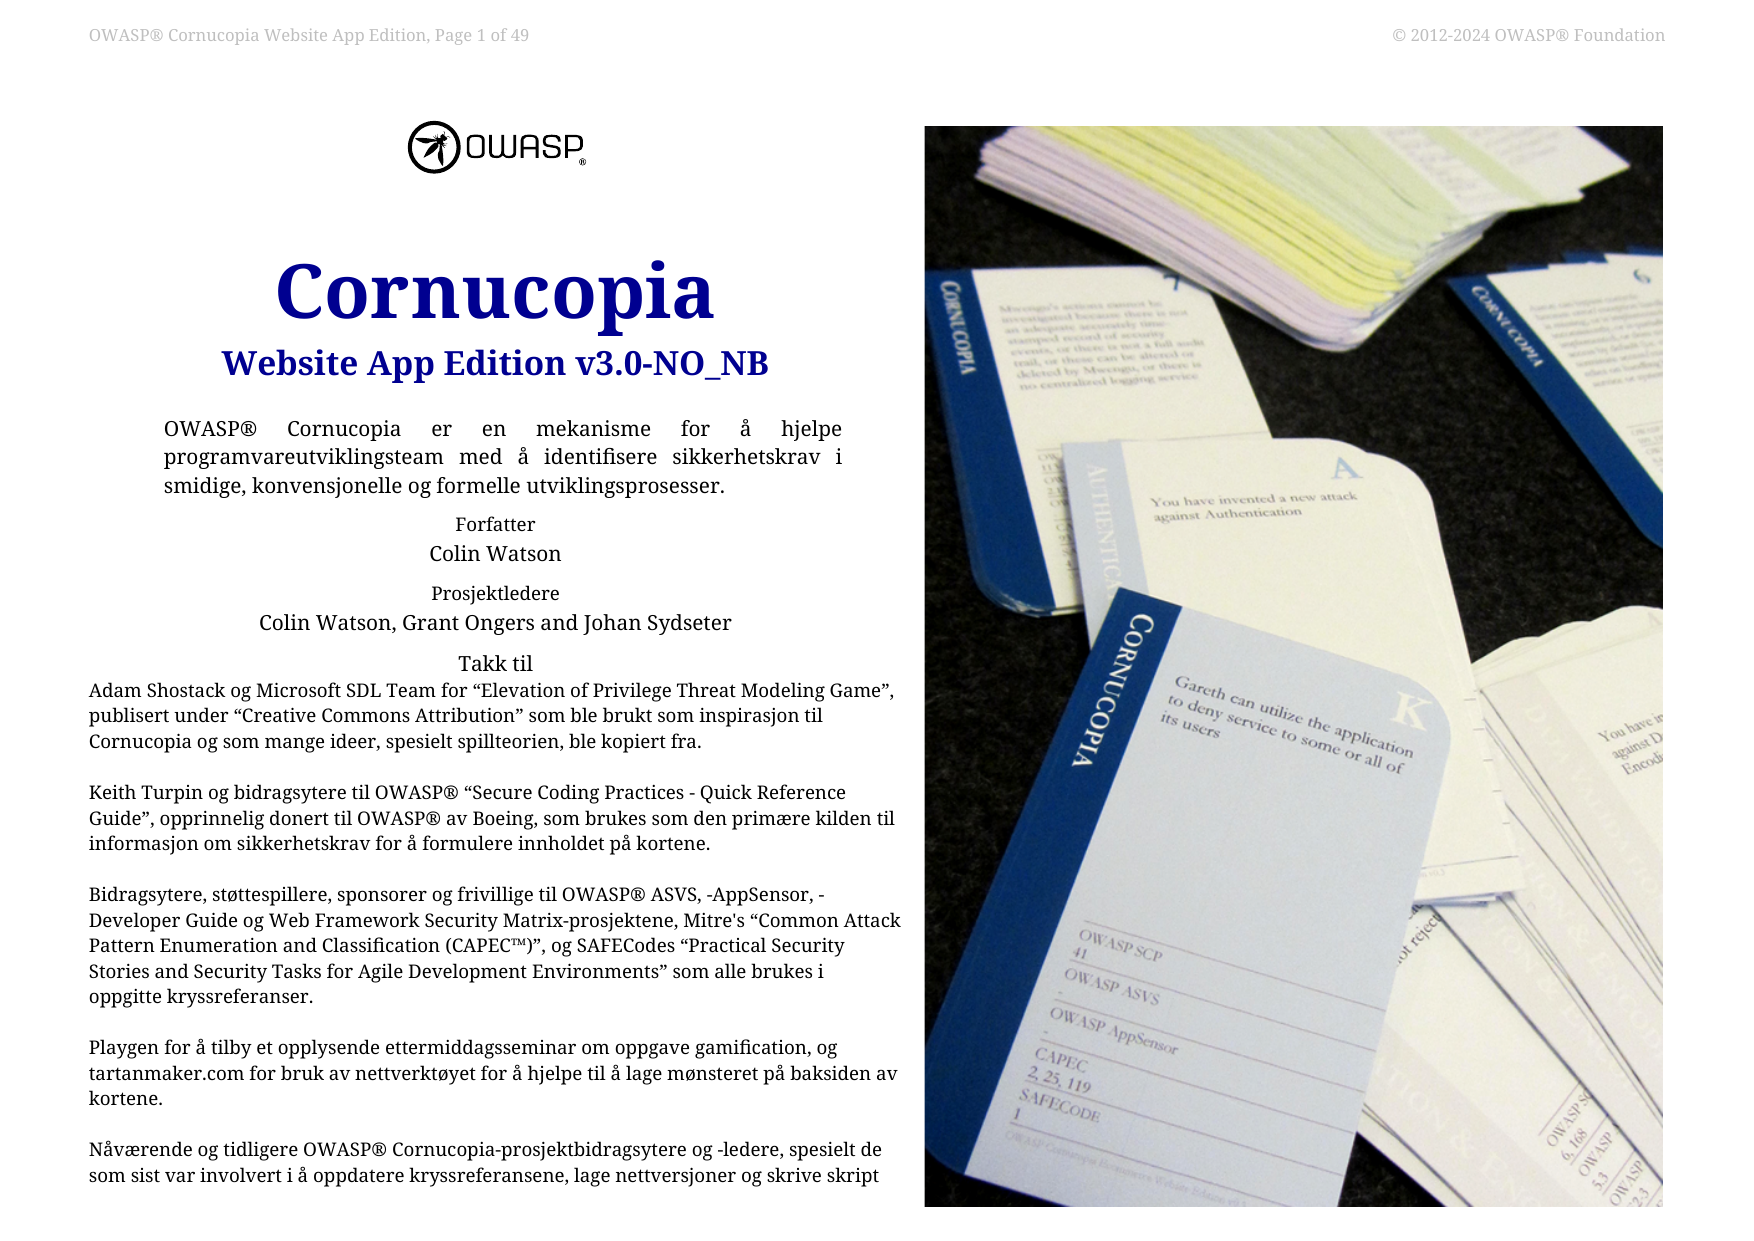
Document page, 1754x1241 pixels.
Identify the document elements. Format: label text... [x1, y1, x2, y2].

table_header [913, 98, 1677, 1206]
picture [924, 126, 1663, 1207]
table_header Cornucopia Website App Edition v3.0-NO_NB OWASP® Cornucopia er en mekanisme for å hjelpe programvareutviklingsteam med å identifisere sikkerhetskrav i smidige, konvensjonelle og formelle utviklingsprosesser. Forfatter Colin Watson Prosjektledere Colin Watson, Grant Ongers and Johan Sydseter Takk til Adam Shostack og Microsoft SDL Team for “Elevation of Privilege Threat Modeling Game”, publisert under “Creative Commons Attribution” som ble brukt som inspirasjon til Cornucopia og som mange ideer, spesielt spillteorien, ble kopiert fra. Keith Turpin og bidragsytere til OWASP® “Secure Coding Practices - Quick Reference Guide”, opprinnelig donert til OWASP® av Boeing, som brukes som den primære kilden til informasjon om sikkerhetskrav for å formulere innholdet på kortene. Bidragsytere, støttespillere, sponsorer og frivillige til OWASP® ASVS, -AppSensor, -Developer Guide og Web Framework Security Matrix-prosjektene, Mitre's “Common Attack Pattern Enumeration and Classification (CAPEC™)”, og SAFECodes “Practical Security Stories and Security Tasks for Agile Development Environments” som alle brukes i oppgitte kryssreferanser. Playgen for å tilby et opplysende ettermiddagsseminar om oppgave gamification, og tartanmaker.com for bruk av nettverktøyet for å hjelpe til å lage mønsteret på baksiden av kortene. Nåværende og tidligere OWASP® Cornucopia-prosjektbidragsytere og -ledere, spesielt de som sist var involvert i å oppdatere kryssreferansene, lage nettversjoner og skrive skript [78, 98, 913, 1206]
